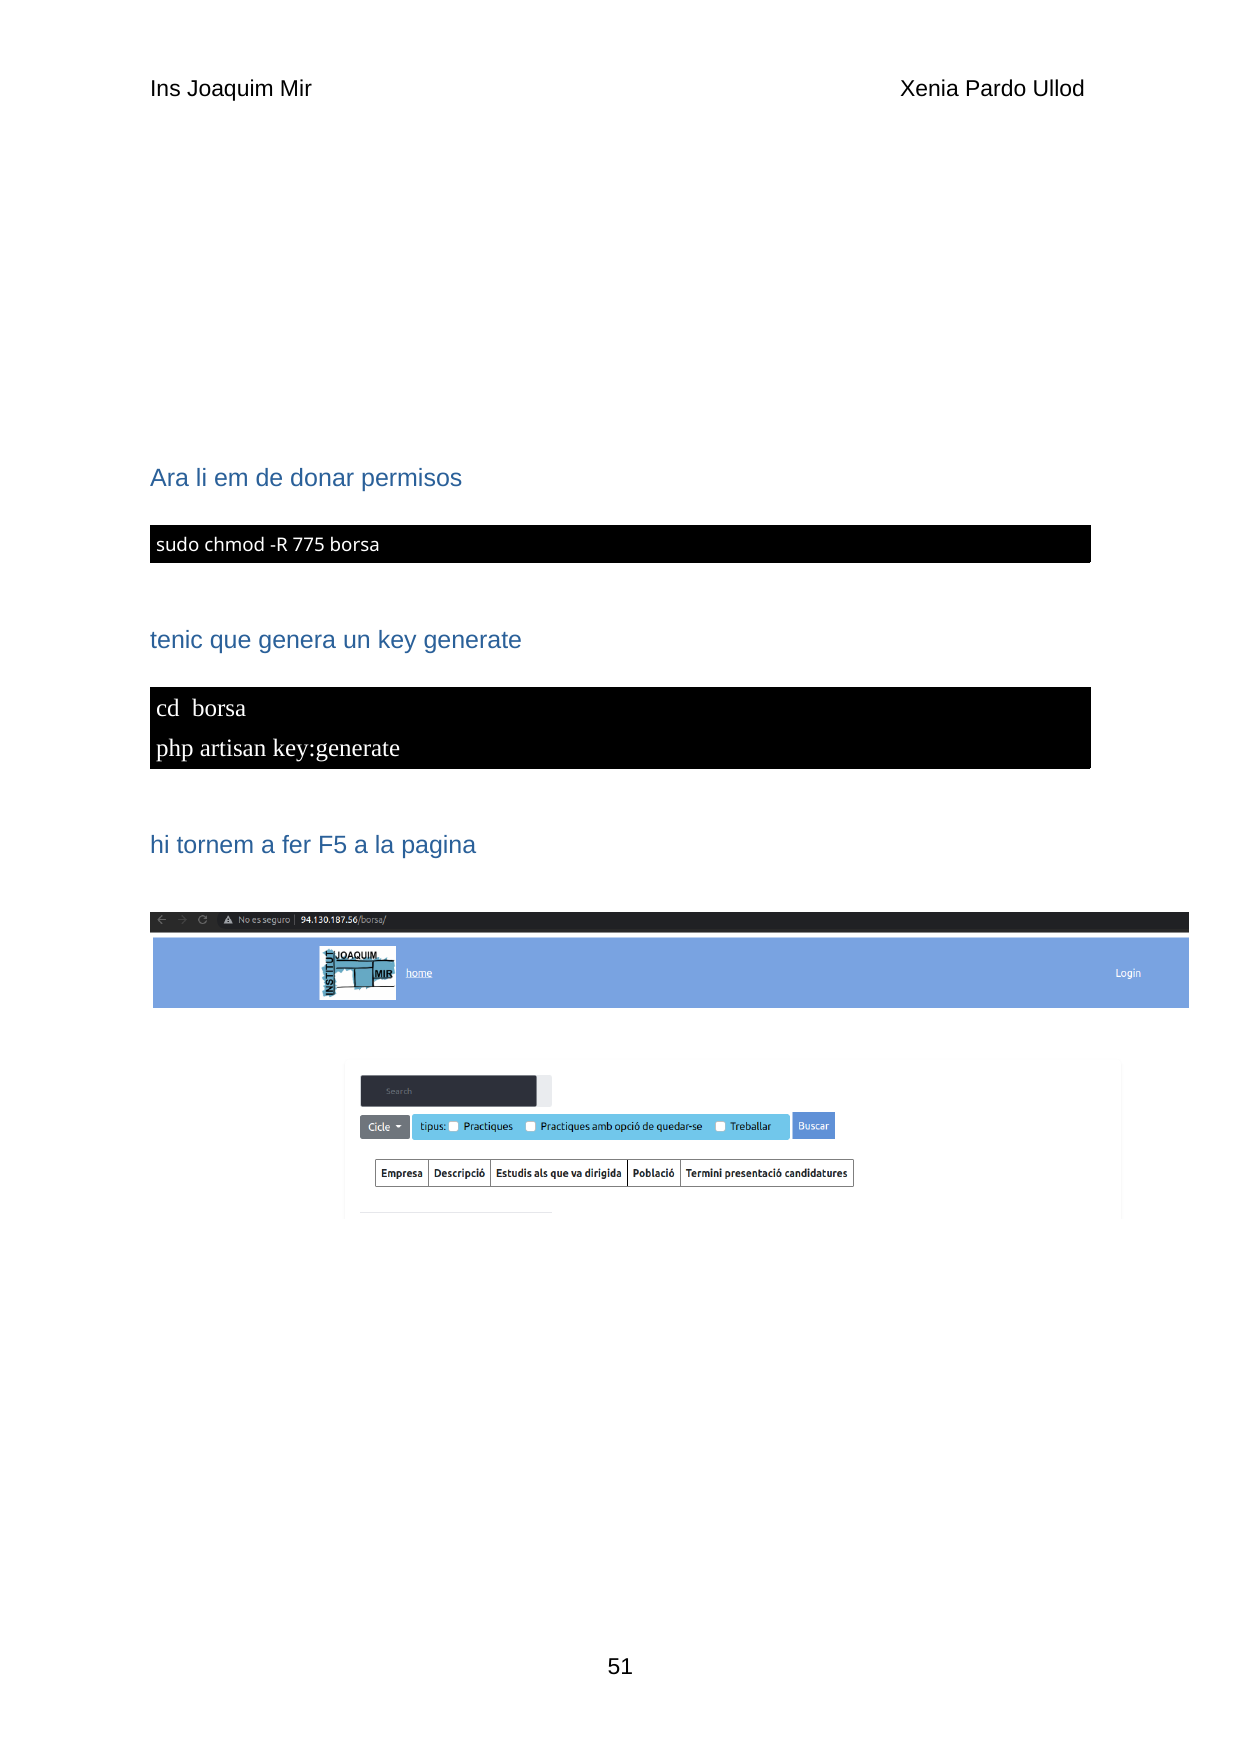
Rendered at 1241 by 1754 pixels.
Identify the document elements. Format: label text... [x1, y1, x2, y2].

text tenic que genera un key generate [150, 625, 1090, 653]
text hi tornem a fer F5 a la pagina [150, 830, 1090, 859]
table_header sudo chmod -R 775 borsa [151, 526, 1090, 562]
table_cell php artisan key:generate [151, 729, 1090, 768]
table_header cd borsa [151, 688, 1090, 728]
picture [150, 912, 1189, 1219]
text Ara li em de donar permisos [150, 462, 1090, 491]
